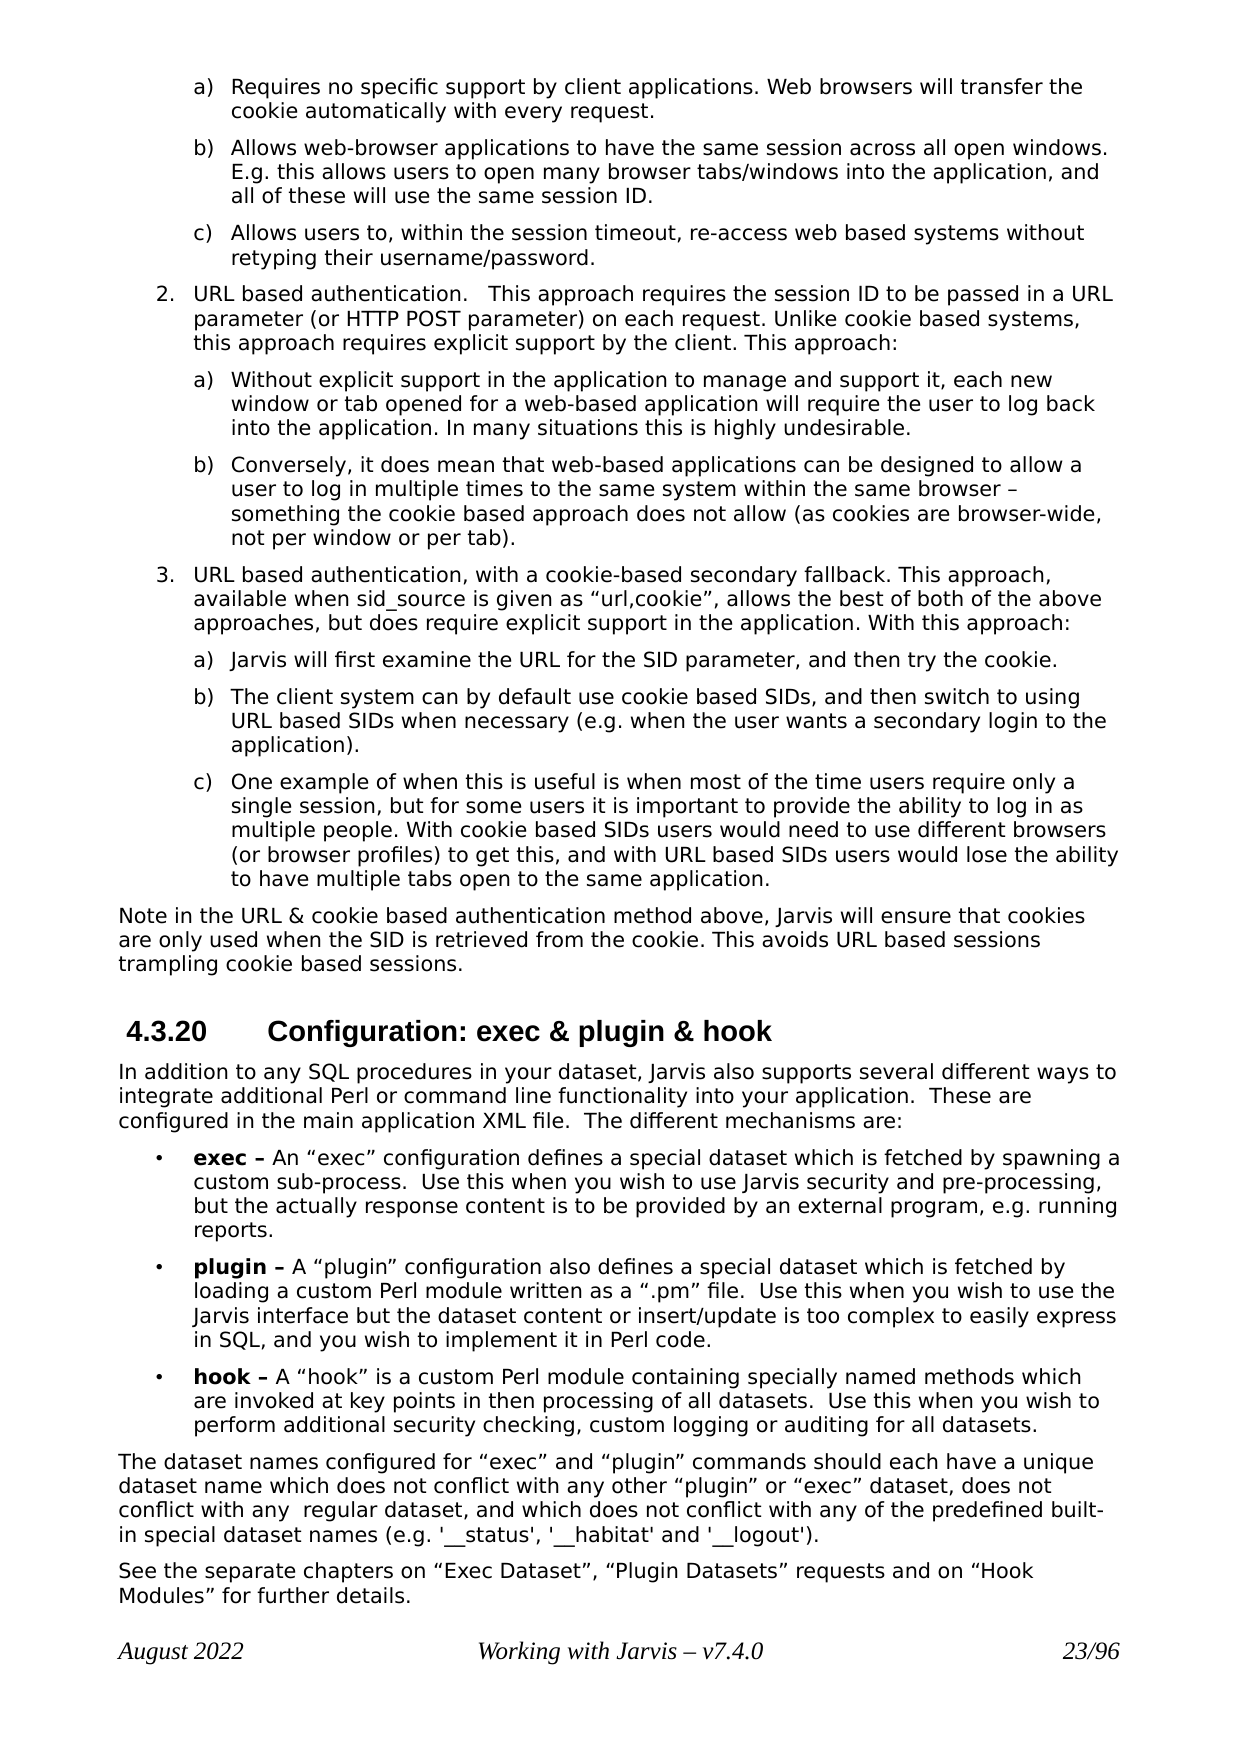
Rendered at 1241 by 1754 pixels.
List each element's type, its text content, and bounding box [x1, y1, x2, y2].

list One example of when this is useful is when most of the time users require only a single session, but for some users it is important to provide the ability to log in as multiple people. With cookie based SIDs users would need to use different browsers (or browser profiles) to get this, and with URL based SIDs users would lose the ability to have multiple tabs open to the same application. [193, 770, 1122, 891]
list Requires no specific support by client applications. Web browsers will transfer the cookie automatically with every request. [193, 75, 1122, 123]
list plugin – A “plugin” configuration also defines a special dataset which is fetched by loading a custom Perl module written as a “.pm” file. Use this when you wish to use the Jarvis interface but the dataset content or insert/update is too complex to easily express in SQL, and you wish to implement it in Perl code. [156, 1255, 1122, 1352]
list URL based authentication, with a cookie-based secondary fallback. This approach, available when sid_source is given as “url,cookie”, allows the best of both of the above approaches, but does require explicit support in the application. With this approach: [156, 563, 1122, 635]
list The client system can by default use cookie based SIDs, and then switch to using URL based SIDs when necessary (e.g. when the user wants a secondary login to the application). [193, 685, 1122, 757]
list Conversely, it does mean that web-based applications can be designed to allow a user to log in multiple times to the same system within the same browser – something the cookie based approach does not allow (as cookies are browser-wide, not per window or per tab). [193, 453, 1122, 550]
text The dataset names configured for “exec” and “plugin” commands should each have a unique dataset name which does not conflict with any other “plugin” or “exec” dataset, does not conflict with any regular dataset, and which does not conflict with any of the predefined built-in special dataset names (e.g. '__status', '__habitat' and '__logout'). [118, 1450, 1122, 1547]
list URL based authentication. This approach requires the session ID to be passed in a URL parameter (or HTTP POST parameter) on each request. Unlike cookie based systems, this approach requires explicit support by the client. This approach: [156, 282, 1122, 355]
list Allows users to, within the session timeout, re-access web based systems without retyping their username/password. [193, 221, 1122, 270]
text Note in the URL & cookie based authentication method above, Jarvis will ensure that cookies are only used when the SID is retrieved from the cookie. This avoids URL based sessions trampling cookie based sessions. [118, 904, 1122, 977]
list Without explicit support in the application to manage and support it, each new window or tab opened for a web-based application will require the user to log back into the application. In many situations this is highly undesirable. [193, 368, 1122, 441]
text In addition to any SQL procedures in your dataset, Jarvis also supports several different ways to integrate additional Perl or command line functionality into your application. These are configured in the main application XML file. The different mechanisms are: [118, 1060, 1122, 1133]
list Jarvis will first examine the URL for the SID parameter, and then try the cookie. [193, 648, 1122, 672]
list Allows web-browser applications to have the same session across all open windows. E.g. this allows users to open many browser tabs/windows into the application, and all of these will use the same session ID. [193, 136, 1122, 209]
subtitle Configuration: exec & plugin & hook [118, 1014, 1122, 1048]
list exec – An “exec” configuration defines a special dataset which is fetched by spawning a custom sub-process. Use this when you wish to use Jarvis security and pre-processing, but the actually response content is to be provided by an external program, e.g. running reports. [156, 1146, 1122, 1243]
text See the separate chapters on “Exec Dataset”, “Plugin Datasets” requests and on “Hook Modules” for further details. [118, 1559, 1122, 1608]
list hook – A “hook” is a custom Perl module containing specially named methods which are invoked at key points in then processing of all datasets. Use this when you wish to perform additional security checking, custom logging or auditing for all datasets. [156, 1365, 1122, 1437]
